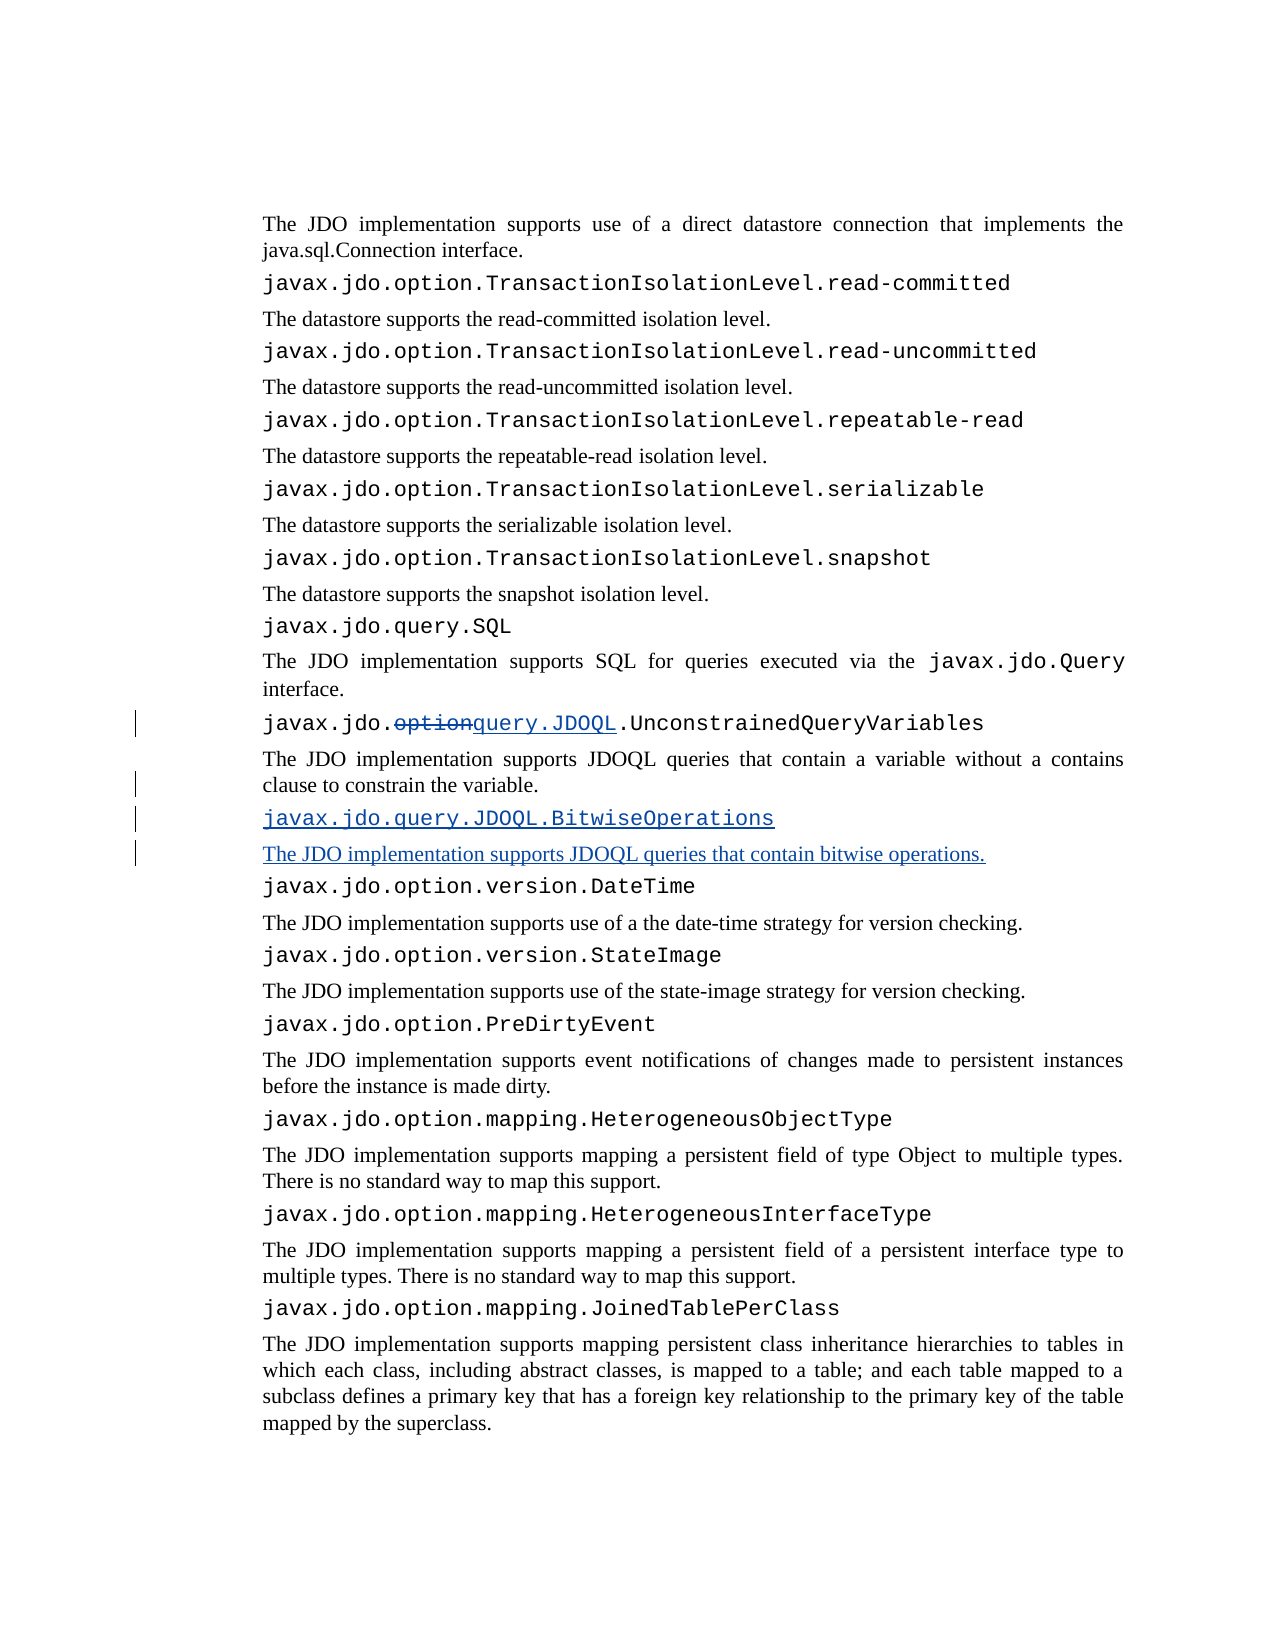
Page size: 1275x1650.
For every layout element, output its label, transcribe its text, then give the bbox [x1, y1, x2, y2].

text javax.jdo.option.mapping.HeterogeneousObjectType [262, 1107, 1125, 1133]
text The datastore supports the serializable isolation level. [262, 511, 1125, 537]
text The datastore supports the read-uncommitted isolation level. [262, 373, 1125, 399]
text javax.jdo.option.PreDirtyEvent [262, 1012, 1125, 1038]
text The JDO implementation supports mapping persistent class inheritance hierarchies to tables in which each class, including abstract classes, is mapped to a table; and each table mapped to a subclass defines a primary key that has a foreign key relationship to the primary key of the table mapped by the superclass. [262, 1331, 1125, 1435]
text javax.jdo.option.TransactionIsolationLevel.read-committed [262, 270, 1125, 296]
text The JDO implementation supports JDOQL queries that contain bitwise operations. [262, 840, 1125, 866]
text The datastore supports the repeatable-read isolation level. [262, 442, 1125, 468]
text javax.jdo.query.JDOQL.UnconstrainedQueryVariables] [262, 710, 1125, 737]
text The JDO implementation supports use of a direct datastore connection that implements the java.sql.Connection interface. [262, 210, 1125, 262]
text The JDO implementation supports use of a the date-time strategy for version checking. [262, 909, 1125, 935]
text The JDO implementation supports JDOQL queries that contain a variable without a contains clause to constrain the variable. [262, 745, 1125, 797]
text javax.jdo.query.SQL [262, 614, 1125, 640]
text The JDO implementation supports mapping a persistent field of type Object to multiple types. There is no standard way to map this support. [262, 1141, 1125, 1193]
text The JDO implementation supports SQL for queries executed via the javax.jdo.Query interface. [262, 648, 1125, 702]
text javax.jdo.query.JDOQL.BitwiseOperations [262, 806, 1125, 832]
text javax.jdo.option.version.DateTime [262, 874, 1125, 900]
text javax.jdo.option.TransactionIsolationLevel.repeatable-read [262, 408, 1125, 434]
text The datastore supports the snapshot isolation level. [262, 580, 1125, 606]
text The JDO implementation supports mapping a persistent field of a persistent interface type to multiple types. There is no standard way to map this support. [262, 1236, 1125, 1288]
text javax.jdo.option.TransactionIsolationLevel.serializable [262, 477, 1125, 503]
text The JDO implementation supports use of the state-image strategy for version checking. [262, 977, 1125, 1003]
text javax.jdo.option.mapping.HeterogeneousInterfaceType [262, 1201, 1125, 1227]
text javax.jdo.option.TransactionIsolationLevel.snapshot [262, 545, 1125, 571]
text javax.jdo.option.version.StateImage [262, 943, 1125, 969]
text The datastore supports the read-committed isolation level. [262, 305, 1125, 331]
text The JDO implementation supports event notifications of changes made to persistent instances before the instance is made dirty. [262, 1046, 1125, 1098]
text javax.jdo.option.TransactionIsolationLevel.read-uncommitted [262, 339, 1125, 365]
text javax.jdo.option.mapping.JoinedTablePerClass [262, 1296, 1125, 1322]
